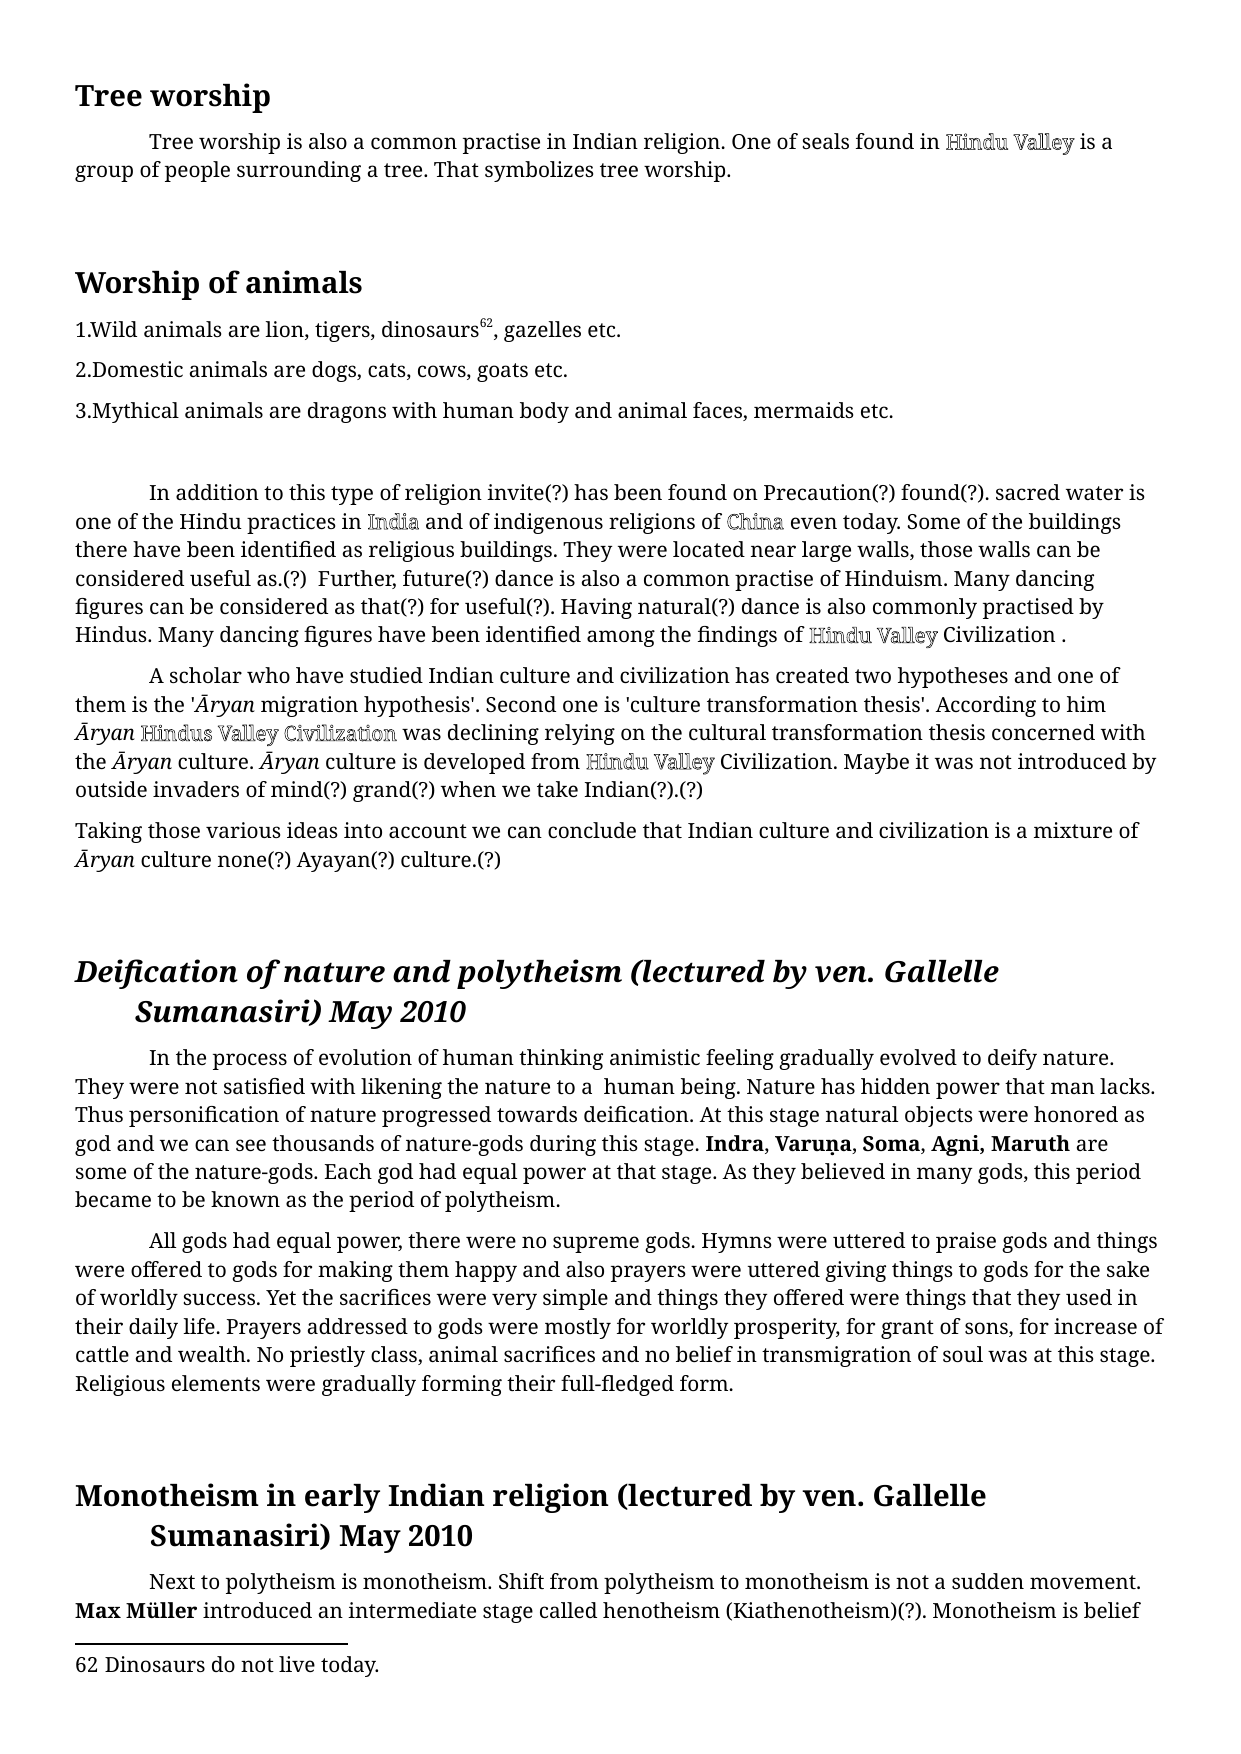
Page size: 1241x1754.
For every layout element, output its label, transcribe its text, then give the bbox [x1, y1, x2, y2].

text In addition to this type of religion invite(?) has been found on Precaution(?) found(?). sacred water is one of the Hindu practices in India and of indigenous religions of China even today. Some of the buildings there have been identified as religious buildings. They were located near large walls, those walls can be considered useful as.(?) Further, future(?) dance is also a common practise of Hinduism. Many dancing figures can be considered as that(?) for useful(?). Having natural(?) dance is also commonly practised by Hindus. Many dancing figures have been identified among the findings of Hindu Valley Civilization . [75, 478, 1165, 649]
text Taking those various ideas into account we can conclude that Indian culture and civilization is a mixture of Āryan culture none(?) Ayayan(?) culture.(?) [75, 816, 1165, 873]
subtitle Deification of nature and polytheism (lectured by ven. Gallelle Sumanasiri) May 2010 [75, 952, 1165, 1031]
text All gods had equal power, there were no supreme gods. Hymns were uttered to praise gods and things were offered to gods for making them happy and also prayers were uttered giving things to gods for the sake of worldly success. Yet the sacrifices were very simple and things they offered were things that they used in their daily life. Prayers addressed to gods were mostly for worldly prosperity, for grant of sons, for increase of cattle and wealth. No priestly class, animal sacrifices and no belief in transmigration of soul was at this stage. Religious elements were gradually forming their full-fledged form. [75, 1227, 1165, 1397]
subtitle Tree worship [75, 75, 1165, 115]
subtitle Worship of animals [75, 262, 1165, 302]
text Tree worship is also a common practise in Indian religion. One of seals found in Hindu Valley is a group of people surrounding a tree. That symbolizes tree worship. [75, 127, 1165, 184]
text In the process of evolution of human thinking animistic feeling gradually evolved to deify nature. They were not satisfied with likening the nature to a human being. Nature has hidden power that man lacks. Thus personification of nature progressed towards deification. At this stage natural objects were honored as god and we can see thousands of nature-gods during this stage. Indra, Varuṇa, Soma, Agni, Maruth are some of the nature-gods. Each god had equal power at that stage. As they believed in many gods, this period became to be known as the period of polytheism. [75, 1043, 1165, 1214]
text 3.Mythical animals are dragons with human body and animal faces, mermaids etc. [75, 397, 1165, 425]
text Next to polytheism is monotheism. Shift from polytheism to monotheism is not a sudden movement. Max Müller introduced an intermediate stage called henotheism (Kiathenotheism)(?). Monotheism is belief [75, 1567, 1165, 1624]
text 2.Domestic animals are dogs, cats, cows, goats etc. [75, 356, 1165, 384]
text Dinosaurs do not live today. [75, 1650, 1165, 1679]
subtitle Monotheism in early Indian religion (lectured by ven. Gallelle Sumanasiri) May 2010 [75, 1476, 1165, 1555]
text 1.Wild animals are lion, tigers, dinosaurs, gazelles etc. [75, 315, 1165, 343]
text A scholar who have studied Indian culture and civilization has created two hypotheses and one of them is the 'Āryan migration hypothesis'. Second one is 'culture transformation thesis'. According to him Āryan Hindus Valley Civilization was declining relying on the cultural transformation thesis concerned with the Āryan culture. Āryan culture is developed from Hindu Valley Civilization. Maybe it was not introduced by outside invaders of mind(?) grand(?) when we take Indian(?).(?) [75, 662, 1165, 804]
